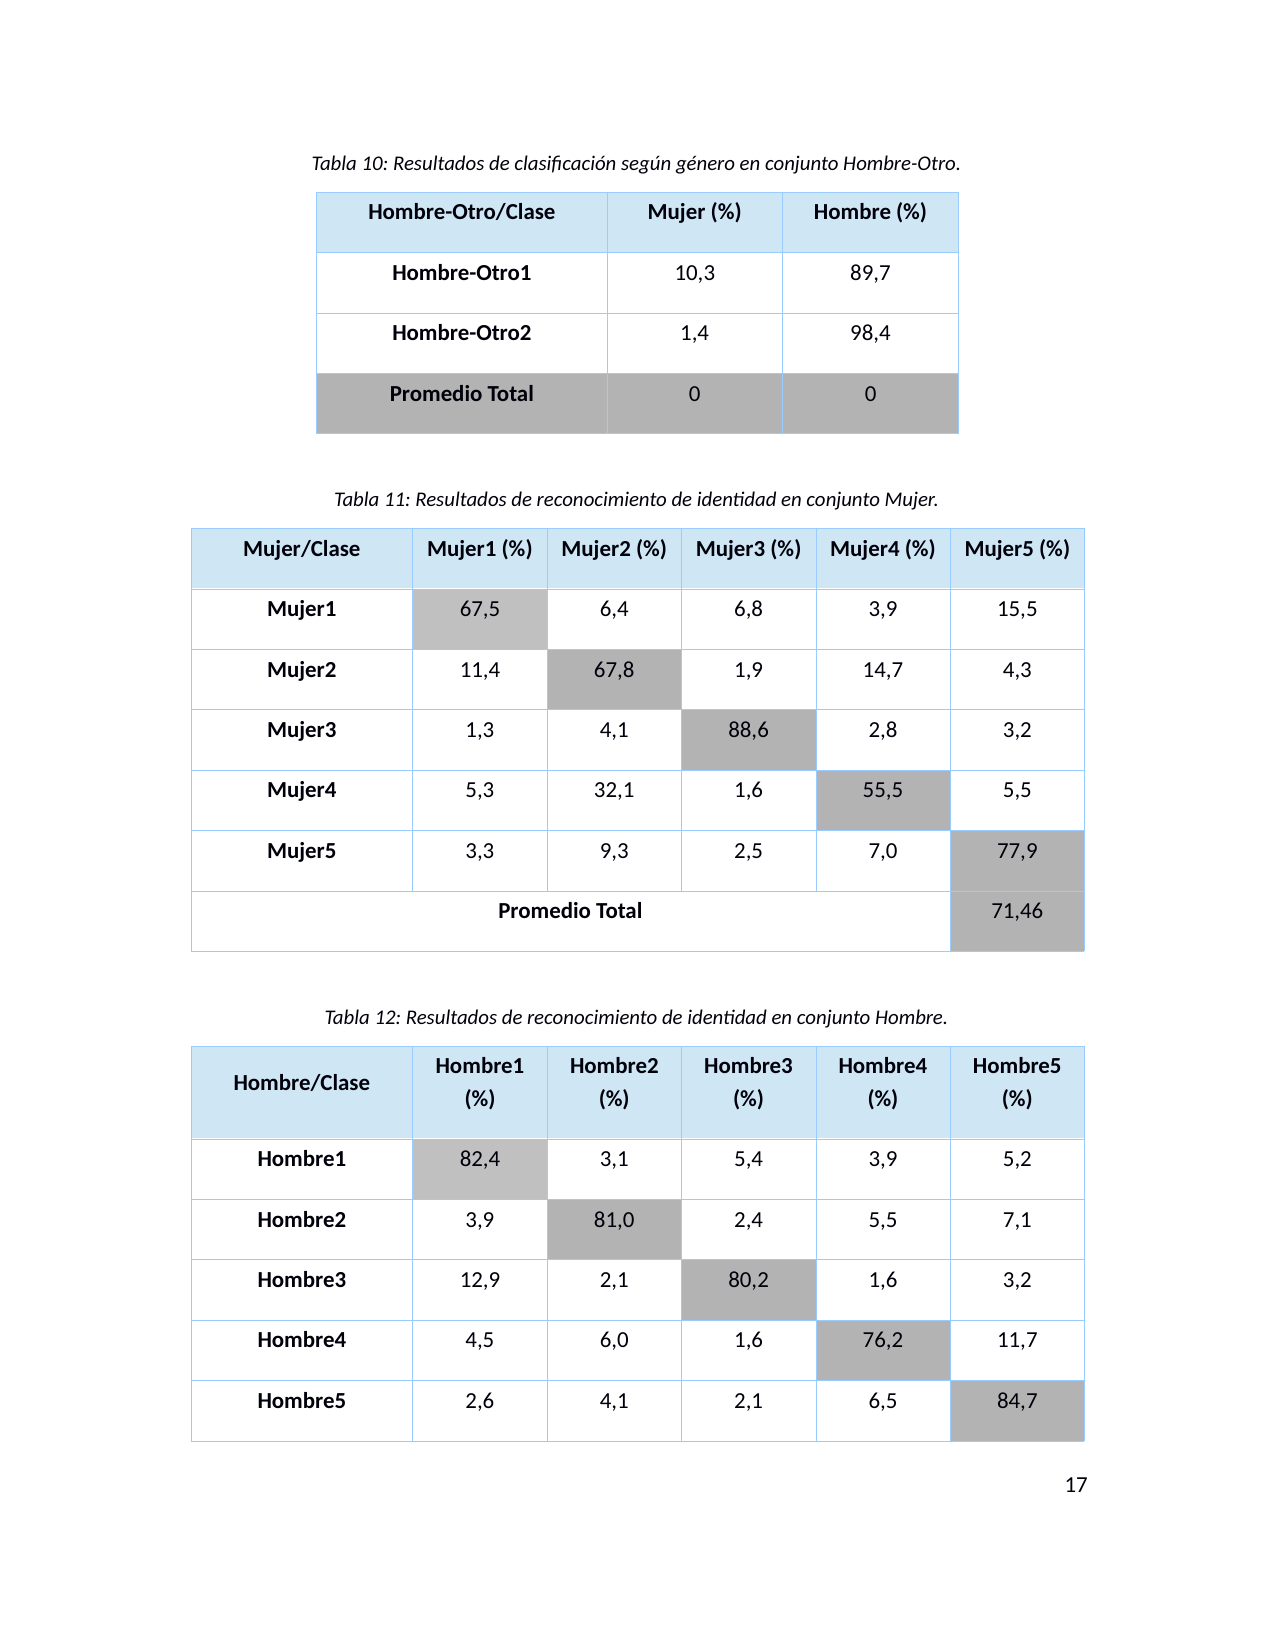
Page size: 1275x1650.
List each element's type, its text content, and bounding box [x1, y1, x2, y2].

table_cell 4,3 [951, 650, 1084, 709]
table_cell 4,5 [413, 1321, 547, 1380]
table_cell Hombre2 [192, 1200, 412, 1259]
table_cell 82,4 [413, 1140, 547, 1199]
table_cell 6,0 [548, 1321, 681, 1380]
table_cell Mujer4 [192, 771, 412, 830]
table_cell 84,7 [951, 1381, 1084, 1441]
table_cell Mujer3 [192, 710, 412, 770]
table_header Mujer4 (%) [817, 529, 950, 588]
table_cell 6,5 [817, 1381, 950, 1441]
table_cell 5,3 [413, 771, 547, 830]
table_cell 11,4 [413, 650, 547, 709]
table_cell 14,7 [817, 650, 950, 709]
table_header Hombre4 (%) [817, 1047, 950, 1138]
table_cell 1,4 [608, 314, 782, 373]
table_cell 1,6 [817, 1260, 950, 1320]
table_cell 98,4 [783, 314, 958, 373]
table_cell 67,8 [548, 650, 681, 709]
table_cell 1,6 [682, 1321, 816, 1380]
table_cell 2,8 [817, 710, 950, 770]
table_cell 15,5 [951, 590, 1084, 649]
table_cell Mujer1 [192, 590, 412, 649]
table_cell Hombre5 [192, 1381, 412, 1441]
table_header Mujer1 (%) [413, 529, 547, 588]
table_cell 4,1 [548, 710, 681, 770]
table_cell 88,6 [682, 710, 816, 770]
table_cell 55,5 [817, 771, 950, 830]
table_cell Hombre1 [192, 1140, 412, 1199]
table_cell 3,2 [951, 710, 1084, 770]
table_cell Mujer2 [192, 650, 412, 709]
table_cell 80,2 [682, 1260, 816, 1320]
table_cell Mujer5 [192, 831, 412, 891]
text Tabla 10: Resultados de clasificación según género en conjunto Hombre-Otro. [187, 150, 1087, 175]
table_cell 32,1 [548, 771, 681, 830]
table_cell 5,4 [682, 1140, 816, 1199]
table_cell Promedio Total [192, 892, 950, 951]
text Tabla 12: Resultados de reconocimiento de identidad en conjunto Hombre. [187, 1004, 1087, 1029]
table_cell 89,7 [783, 253, 958, 312]
table_cell 3,9 [817, 590, 950, 649]
table_header Mujer5 (%) [951, 529, 1084, 588]
table_cell 2,6 [413, 1381, 547, 1441]
table_cell Hombre4 [192, 1321, 412, 1380]
table_cell 1,3 [413, 710, 547, 770]
table_cell 3,1 [548, 1140, 681, 1199]
table_cell Promedio Total [317, 374, 607, 433]
table_header Mujer2 (%) [548, 529, 681, 588]
table_header Hombre2 (%) [548, 1047, 681, 1138]
text Tabla 11: Resultados de reconocimiento de identidad en conjunto Mujer. [187, 486, 1087, 512]
table_cell 77,9 [951, 831, 1084, 891]
table_header Hombre5 (%) [951, 1047, 1084, 1138]
table_cell 5,5 [951, 771, 1084, 830]
table_cell 5,5 [817, 1200, 950, 1259]
table_cell 9,3 [548, 831, 681, 891]
table_cell 76,2 [817, 1321, 950, 1380]
table_header Hombre (%) [783, 193, 958, 252]
table_cell 71,46 [951, 892, 1084, 951]
table_cell 3,3 [413, 831, 547, 891]
table_cell 67,5 [413, 590, 547, 649]
table_cell 6,8 [682, 590, 816, 649]
table_cell 10,3 [608, 253, 782, 312]
table_cell 7,0 [817, 831, 950, 891]
table_cell 94,05 [783, 374, 958, 433]
table_header Hombre3 (%) [682, 1047, 816, 1138]
table_header Mujer3 (%) [682, 529, 816, 588]
table_cell 7,1 [951, 1200, 1084, 1259]
table_cell 2,5 [682, 831, 816, 891]
table_cell 3,9 [817, 1140, 950, 1199]
table_cell 1,9 [682, 650, 816, 709]
table_cell Hombre-Otro2 [317, 314, 607, 373]
table_cell 2,1 [548, 1260, 681, 1320]
table_cell 2,4 [682, 1200, 816, 1259]
table_cell 3,9 [413, 1200, 547, 1259]
table_cell Hombre-Otro1 [317, 253, 607, 312]
table_cell 5,85 [608, 374, 782, 433]
table_cell 6,4 [548, 590, 681, 649]
table_cell Hombre3 [192, 1260, 412, 1320]
table_cell 5,2 [951, 1140, 1084, 1199]
table_header Mujer (%) [608, 193, 782, 252]
table_header Hombre1 (%) [413, 1047, 547, 1138]
table_header Hombre-Otro/Clase [317, 193, 607, 252]
table_cell 12,9 [413, 1260, 547, 1320]
table_cell 4,1 [548, 1381, 681, 1441]
table_cell 11,7 [951, 1321, 1084, 1380]
table_cell 2,1 [682, 1381, 816, 1441]
table_header Mujer/Clase [192, 529, 412, 588]
table_header Hombre/Clase [192, 1047, 412, 1138]
table_cell 3,2 [951, 1260, 1084, 1320]
table_cell 1,6 [682, 771, 816, 830]
table_cell 81,0 [548, 1200, 681, 1259]
